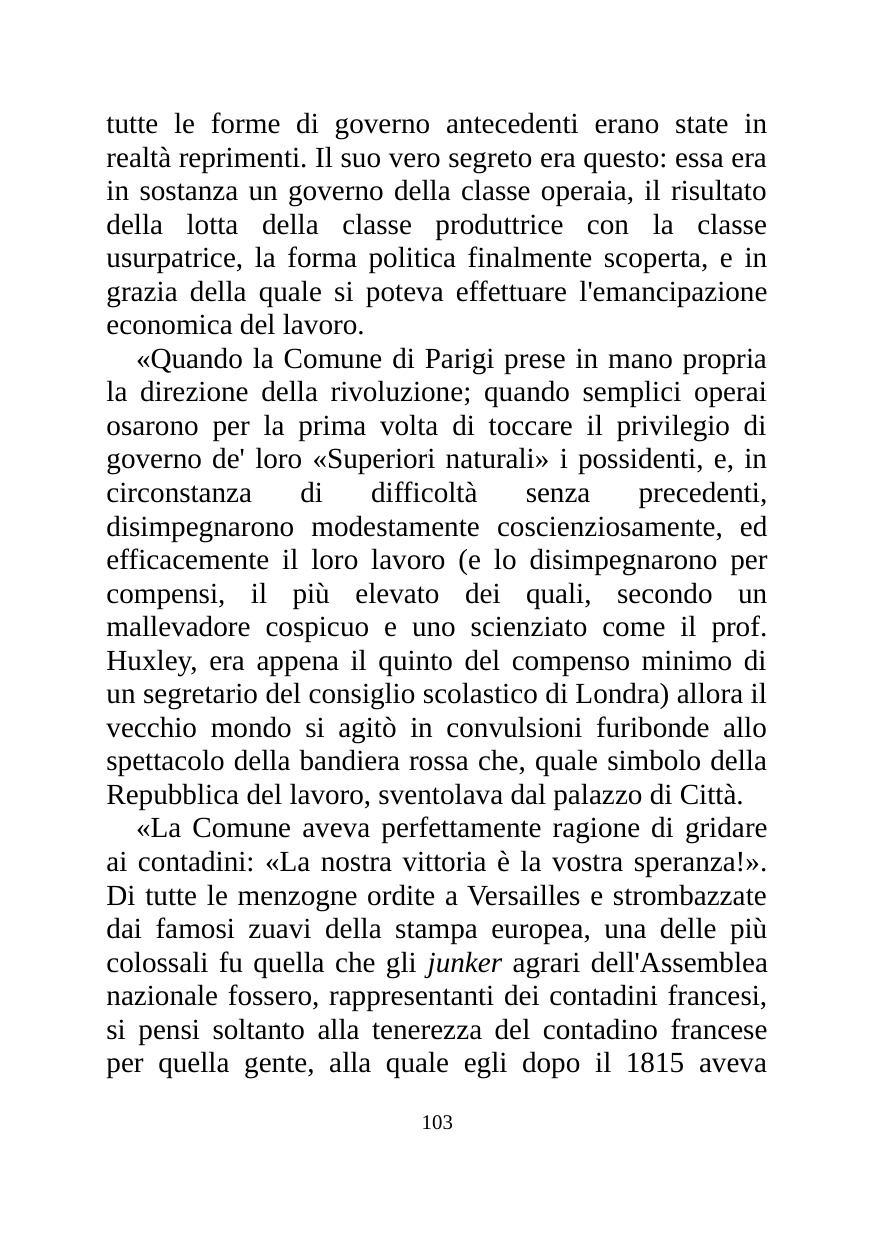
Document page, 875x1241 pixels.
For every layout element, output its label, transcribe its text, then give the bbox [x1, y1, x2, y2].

text «Quando la Comune di Parigi prese in mano propria la direzione della rivoluzione; quando semplici operai osarono per la prima volta di toccare il privilegio di governo de' loro «Superiori naturali» i possidenti, e, in circonstanza di difficoltà senza precedenti, disimpegnarono modestamente coscienziosamente, ed efficacemente il loro lavoro (e lo disimpegnarono per compensi, il più elevato dei quali, secondo un mallevadore cospicuo e uno scienziato come il prof. Huxley, era appena il quinto del compenso minimo di un segretario del consiglio scolastico di Londra) allora il vecchio mondo si agitò in convulsioni furibonde allo spettacolo della bandiera rossa che, quale simbolo della Repubblica del lavoro, sventolava dal palazzo di Città. [106, 341, 768, 811]
text tutte le forme di governo antecedenti erano state in realtà reprimenti. Il suo vero segreto era questo: essa era in sostanza un governo della classe operaia, il risultato della lotta della classe produttrice con la classe usurpatrice, la forma politica finalmente scoperta, e in grazia della quale si poteva effettuare l'emancipazione economica del lavoro. [106, 106, 768, 341]
text «La Comune aveva perfettamente ragione di gridare ai contadini: «La nostra vittoria è la vostra speranza!». Di tutte le menzogne ordite a Versailles e strombazzate dai famosi zuavi della stampa europea, una delle più colossali fu quella che gli junker agrari dell'Assemblea nazionale fossero, rappresentanti dei contadini francesi, si pensi soltanto alla tenerezza del contadino francese per quella gente, alla quale egli dopo il 1815 aveva [106, 811, 768, 1079]
